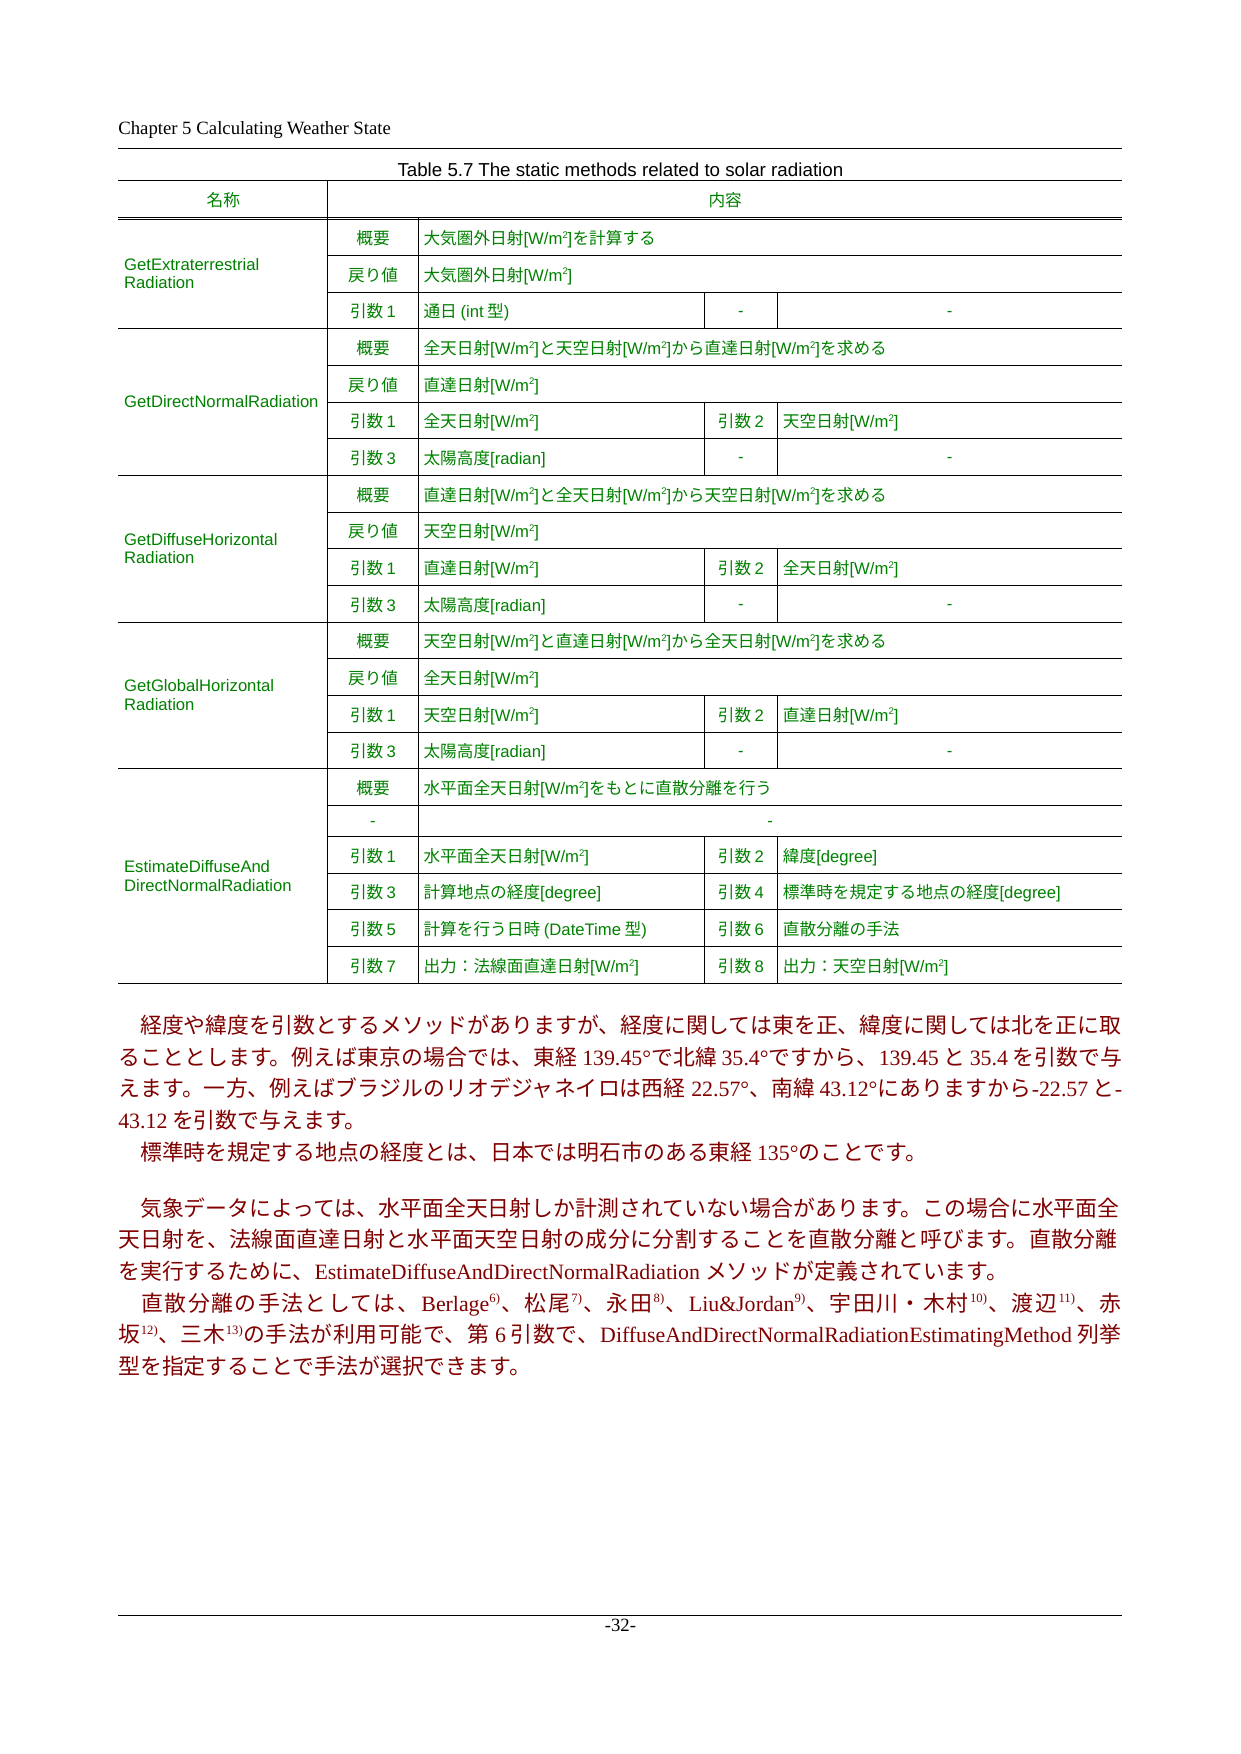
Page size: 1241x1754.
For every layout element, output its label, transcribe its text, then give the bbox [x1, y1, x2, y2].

table_cell 戻り値 [328, 256, 418, 292]
table_cell GetDirectNormalRadiation [118, 329, 327, 475]
table_cell GetDiffuseHorizontal Radiation [118, 476, 327, 622]
table_cell 天空日射[W/m2] [419, 513, 1122, 548]
table_cell 概要 [328, 476, 418, 512]
table_cell 太陽高度[radian] [419, 733, 704, 768]
table_cell 引数2 [705, 549, 777, 585]
table_cell 引数3 [328, 439, 418, 475]
text 直散分離の手法としては、Berlage)、松尾)、永田)、Liu&Jordan)、宇田川・木村)、渡辺)、赤坂)、三木)の手法が利用可能で、第6引数で、DiffuseAndDirectNormalRadiationEstimatingMethod列挙型を指定することで手法が選択できます。 [118, 1286, 1122, 1381]
table_cell 引数1 [328, 696, 418, 732]
table_cell 引数1 [328, 403, 418, 438]
table_cell GetExtraterrestrial Radiation [118, 220, 327, 328]
table_cell 引数1 [328, 293, 418, 328]
text Table 5.7 The static methods related to solar radiation [118, 159, 1122, 180]
table_cell 緯度[degree] [778, 837, 1122, 873]
table_header 名称 [118, 181, 327, 217]
table_cell 引数8 [705, 947, 777, 983]
table_cell 全天日射[W/m2] [778, 549, 1122, 585]
table_cell 直達日射[W/m2] [419, 549, 704, 585]
table_cell 引数2 [705, 696, 777, 732]
table_cell 引数4 [705, 874, 777, 909]
table_cell 引数7 [328, 947, 418, 983]
text 気象データによっては、水平面全天日射しか計測されていない場合があります。この場合に水平面全天日射を、法線面直達日射と水平面天空日射の成分に分割することを直散分離と呼びます。直散分離を実行するために、EstimateDiffuseAndDirectNormalRadiationメソッドが定義されています。 [118, 1191, 1122, 1286]
table_header 内容 [328, 181, 1122, 217]
table_cell 直達日射[W/m2] [778, 696, 1122, 732]
table_cell 引数3 [328, 874, 418, 909]
table_cell 天空日射[W/m2]と直達日射[W/m2]から全天日射[W/m2]を求める [419, 623, 1122, 658]
table_cell EstimateDiffuseAnd DirectNormalRadiation [118, 769, 327, 983]
table_cell 水平面全天日射[W/m2]をもとに直散分離を行う [419, 769, 1122, 805]
table_cell - [778, 586, 1122, 622]
table_cell 引数3 [328, 586, 418, 622]
table_cell 太陽高度[radian] [419, 586, 704, 622]
table_cell 通日 (int型) [419, 293, 704, 328]
table_cell - [419, 806, 1122, 836]
table_cell 全天日射[W/m2] [419, 659, 1122, 695]
table_cell 引数5 [328, 910, 418, 946]
table_cell - [778, 439, 1122, 475]
table_cell 出力：法線面直達日射[W/m2] [419, 947, 704, 983]
table_cell 直達日射[W/m2] [419, 366, 1122, 402]
table_cell 引数6 [705, 910, 777, 946]
table_cell 天空日射[W/m2] [778, 403, 1122, 438]
table_cell 計算地点の経度[degree] [419, 874, 704, 909]
text 標準時を規定する地点の経度とは、日本では明石市のある東経135°のことです。 [118, 1135, 1122, 1166]
table_cell 太陽高度[radian] [419, 439, 704, 475]
table_cell 引数2 [705, 403, 777, 438]
table_cell - [705, 586, 777, 622]
table_cell 引数1 [328, 549, 418, 585]
table_cell 全天日射[W/m2] [419, 403, 704, 438]
table_cell 概要 [328, 623, 418, 658]
table_cell 概要 [328, 769, 418, 805]
table_cell 引数1 [328, 837, 418, 873]
table_cell 標準時を規定する地点の経度[degree] [778, 874, 1122, 909]
table_cell - [328, 806, 418, 836]
table_cell - [705, 293, 777, 328]
table_cell 概要 [328, 329, 418, 365]
table_cell 大気圏外日射[W/m2]を計算する [419, 220, 1122, 255]
table_cell 概要 [328, 220, 418, 255]
table_cell 直散分離の手法 [778, 910, 1122, 946]
table_cell 引数2 [705, 837, 777, 873]
table_cell 出力：天空日射[W/m2] [778, 947, 1122, 983]
table_cell 戻り値 [328, 513, 418, 548]
table_cell - [778, 293, 1122, 328]
table_cell 引数3 [328, 733, 418, 768]
table_cell 水平面全天日射[W/m2] [419, 837, 704, 873]
table_cell 直達日射[W/m2]と全天日射[W/m2]から天空日射[W/m2]を求める [419, 476, 1122, 512]
table_cell - [705, 439, 777, 475]
table_cell - [778, 733, 1122, 768]
table_cell - [705, 733, 777, 768]
table_cell 天空日射[W/m2] [419, 696, 704, 732]
table_cell 全天日射[W/m2]と天空日射[W/m2]から直達日射[W/m2]を求める [419, 329, 1122, 365]
table_cell GetGlobalHorizontal Radiation [118, 623, 327, 768]
table_cell 戻り値 [328, 659, 418, 695]
text 経度や緯度を引数とするメソッドがありますが、経度に関しては東を正、緯度に関しては北を正に取ることとします。例えば東京の場合では、東経139.45°で北緯35.4°ですから、139.45と35.4を引数で与えます。一方、例えばブラジルのリオデジャネイロは西経22.57°、南緯43.12°にありますから-22.57と-43.12を引数で与えます。 [118, 1008, 1122, 1135]
table_cell 大気圏外日射[W/m2] [419, 256, 1122, 292]
table_cell 戻り値 [328, 366, 418, 402]
table_cell 計算を行う日時 (DateTime型) [419, 910, 704, 946]
